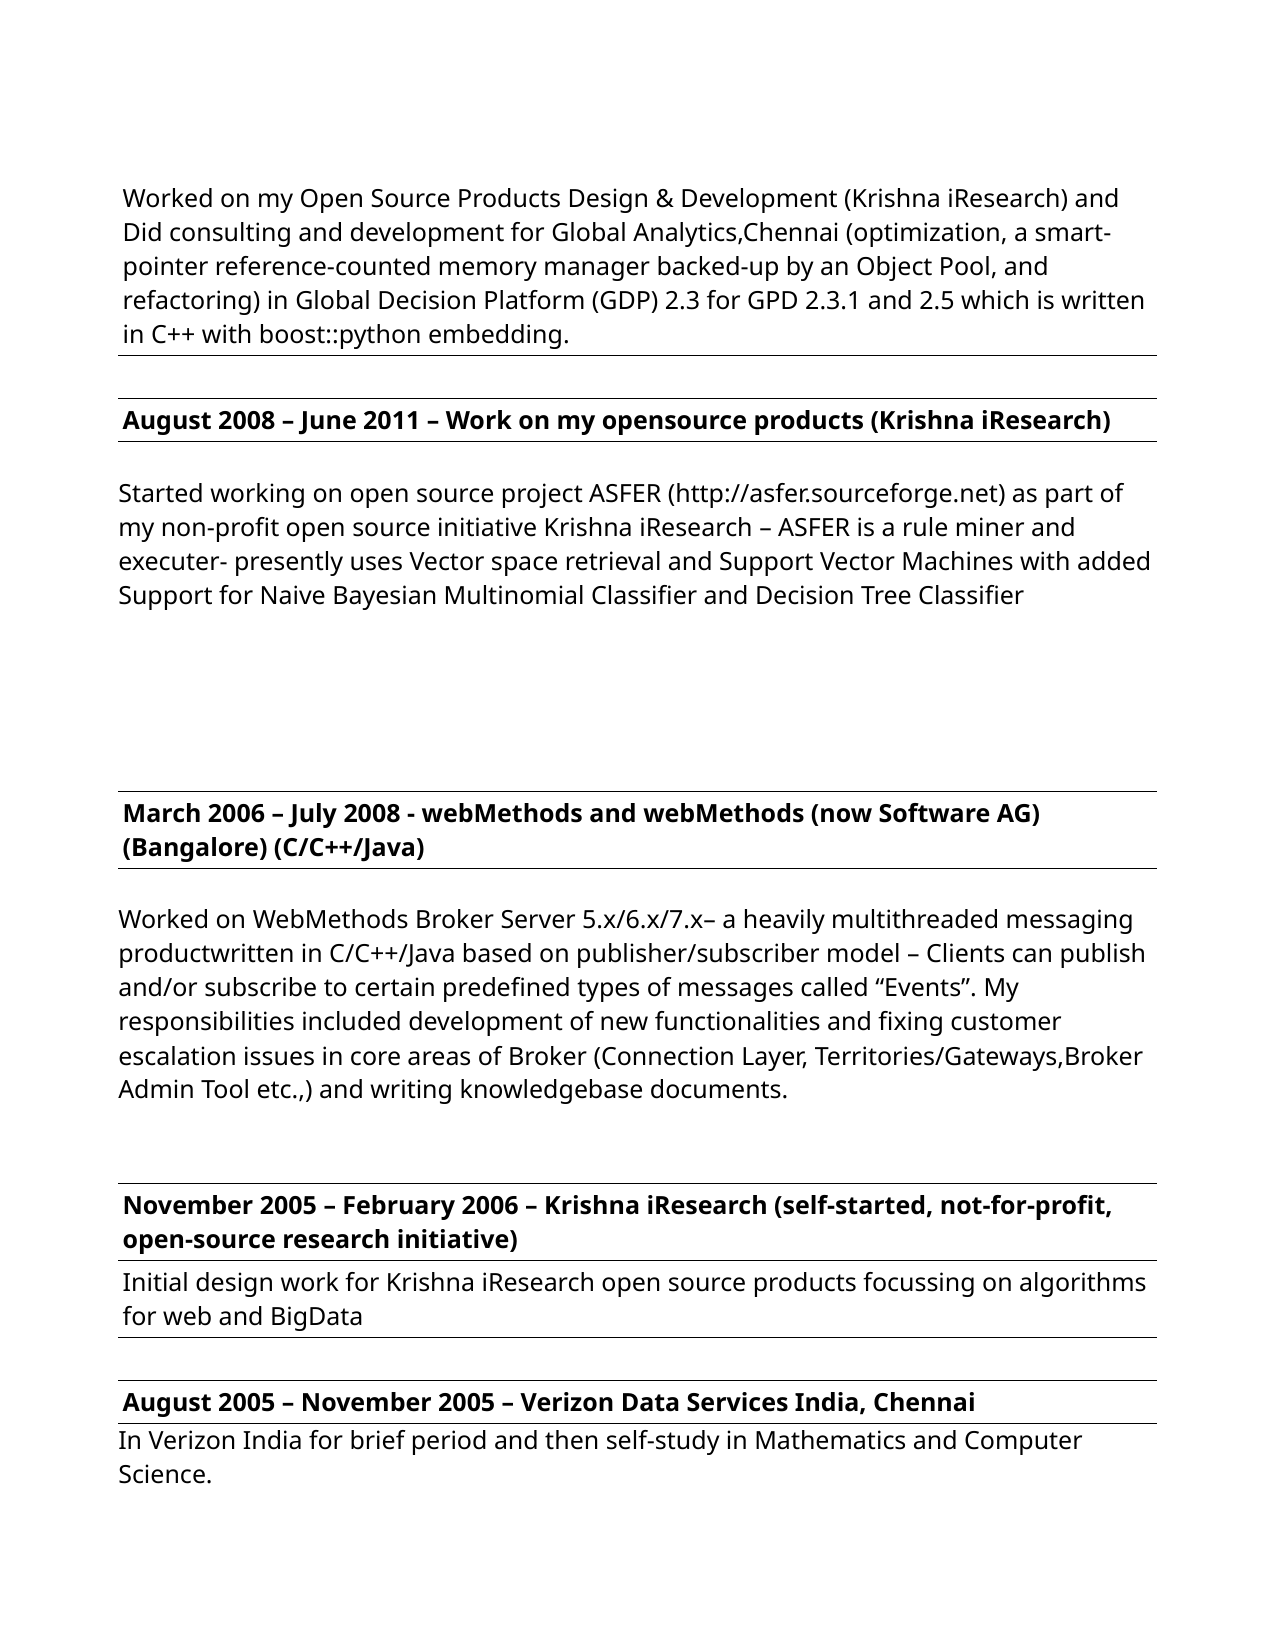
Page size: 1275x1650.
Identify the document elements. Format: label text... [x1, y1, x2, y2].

text Worked on my Open Source Products Design & Development (Krishna iResearch) and Did consulting and development for Global Analytics,Chennai (optimization, a smart-pointer reference-counted memory manager backed-up by an Object Pool, and refactoring) in Global Decision Platform (GDP) 2.3 for GPD 2.3.1 and 2.5 which is written in C++ with boost::python embedding. [118, 176, 1157, 355]
text Started working on open source project ASFER (http://asfer.sourceforge.net) as part of my non-profit open source initiative Krishna iResearch – ASFER is a rule miner and executer- presently uses Vector space retrieval and Support Vector Machines with added Support for Naive Bayesian Multinomial Classifier and Decision Tree Classifier [118, 475, 1157, 612]
text August 2005 – November 2005 – Verizon Data Services India, Chennai [118, 1381, 1157, 1423]
text November 2005 – February 2006 – Krishna iResearch (self-started, not-for-profit, open-source research initiative) [118, 1184, 1157, 1260]
text Worked on WebMethods Broker Server 5.x/6.x/7.x– a heavily multithreaded messaging productwritten in C/C++/Java based on publisher/subscriber model – Clients can publish and/or subscribe to certain predefined types of messages called “Events”. My responsibilities included development of new functionalities and fixing customer escalation issues in core areas of Broker (Connection Layer, Territories/Gateways,Broker Admin Tool etc.,) and writing knowledgebase documents. [118, 902, 1157, 1106]
text In Verizon India for brief period and then self-study in Mathematics and Computer Science. [118, 1424, 1157, 1491]
text August 2008 – June 2011 – Work on my opensource products (Krishna iResearch) [118, 399, 1157, 441]
text March 2006 – July 2008 - webMethods and webMethods (now Software AG) (Bangalore) (C/C++/Java) [118, 792, 1157, 868]
text Initial design work for Krishna iResearch open source products focussing on algorithms for web and BigData [118, 1261, 1157, 1337]
